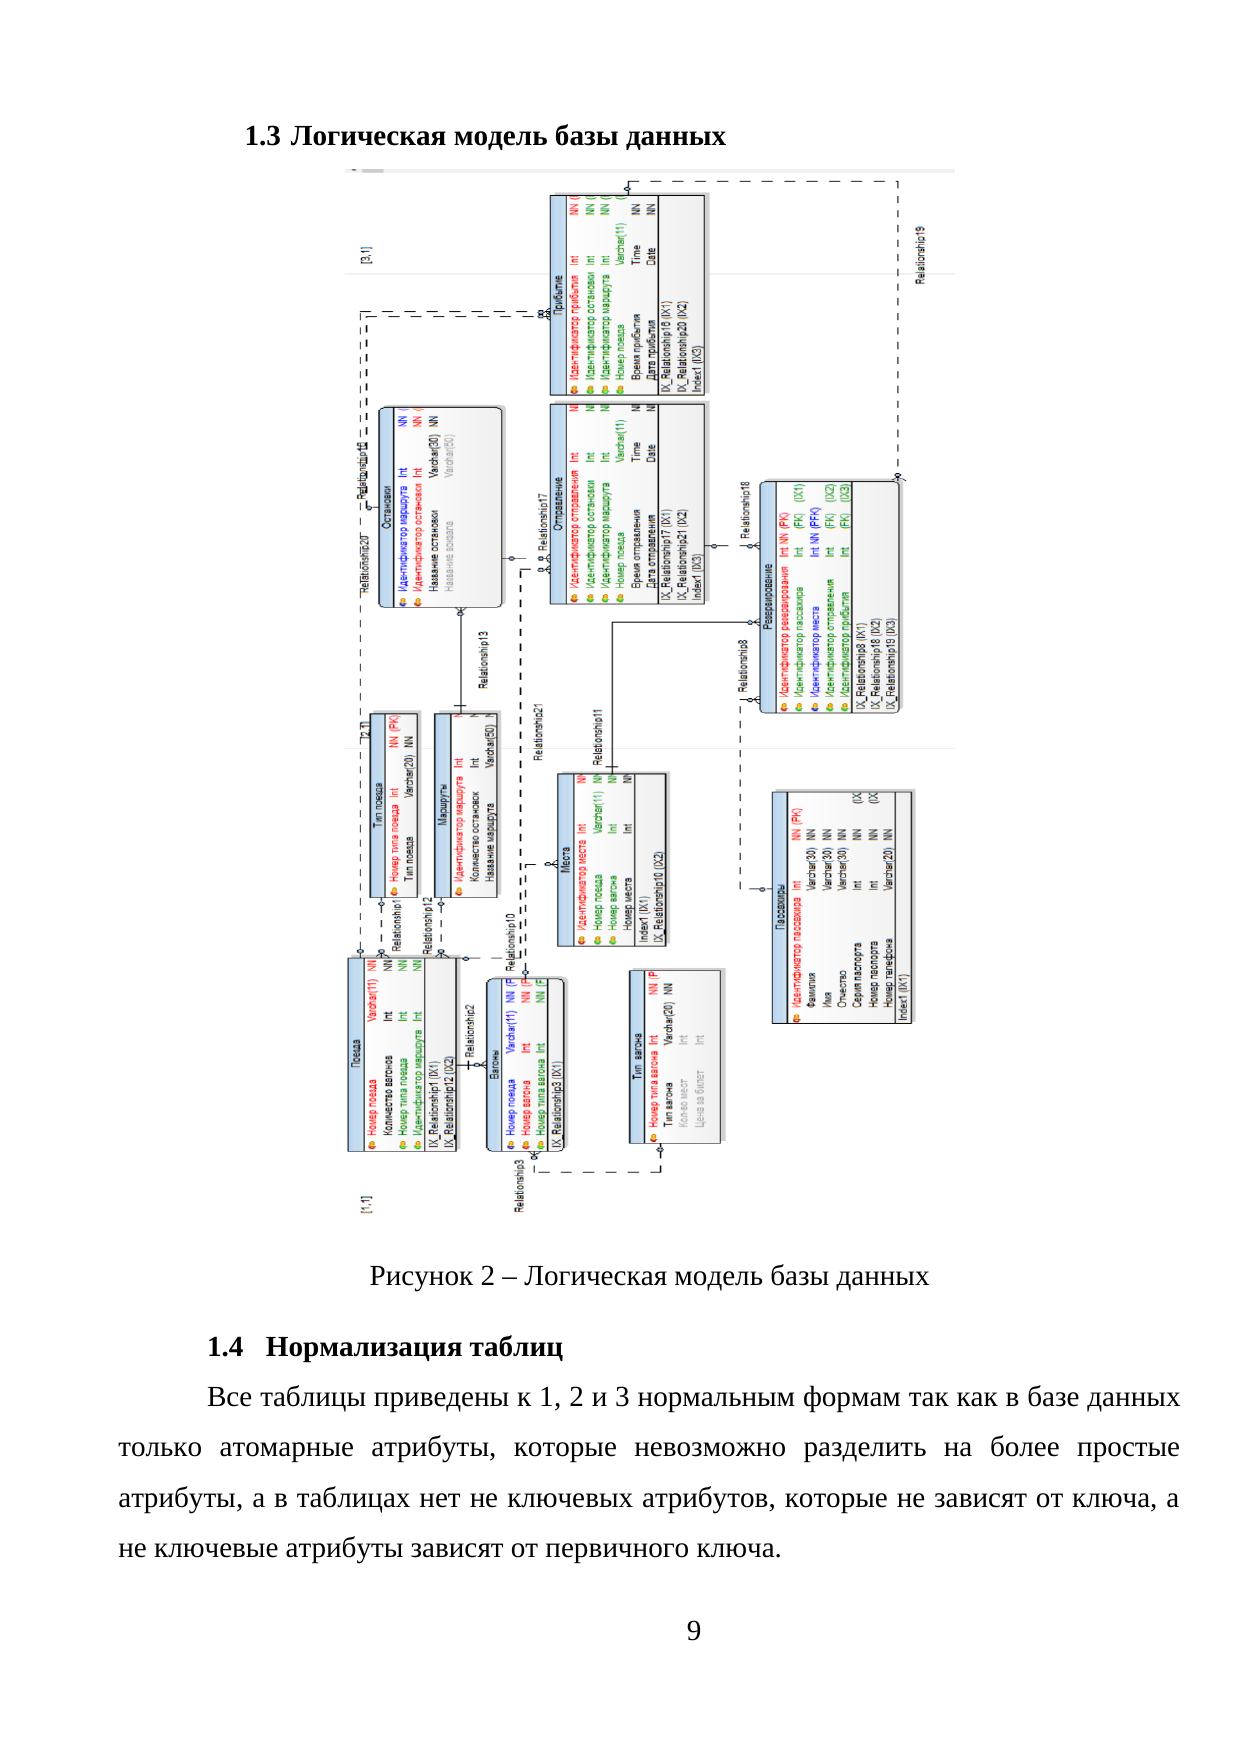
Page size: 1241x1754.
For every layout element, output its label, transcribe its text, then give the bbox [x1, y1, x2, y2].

text Все таблицы приведены к 1, 2 и 3 нормальным формам так как в базе данных только атомарные атрибуты, которые невозможно разделить на более простые атрибуты, а в таблицах нет не ключевых атрибутов, которые не зависят от ключа, а не ключевые атрибуты зависят от первичного ключа. [118, 1379, 1181, 1563]
list Нормализация таблиц [118, 1329, 1181, 1362]
list Логическая модель базы данных [244, 118, 1181, 152]
picture [345, 170, 954, 1219]
text Рисунок 2 – Логическая модель базы данных [118, 1258, 1181, 1291]
